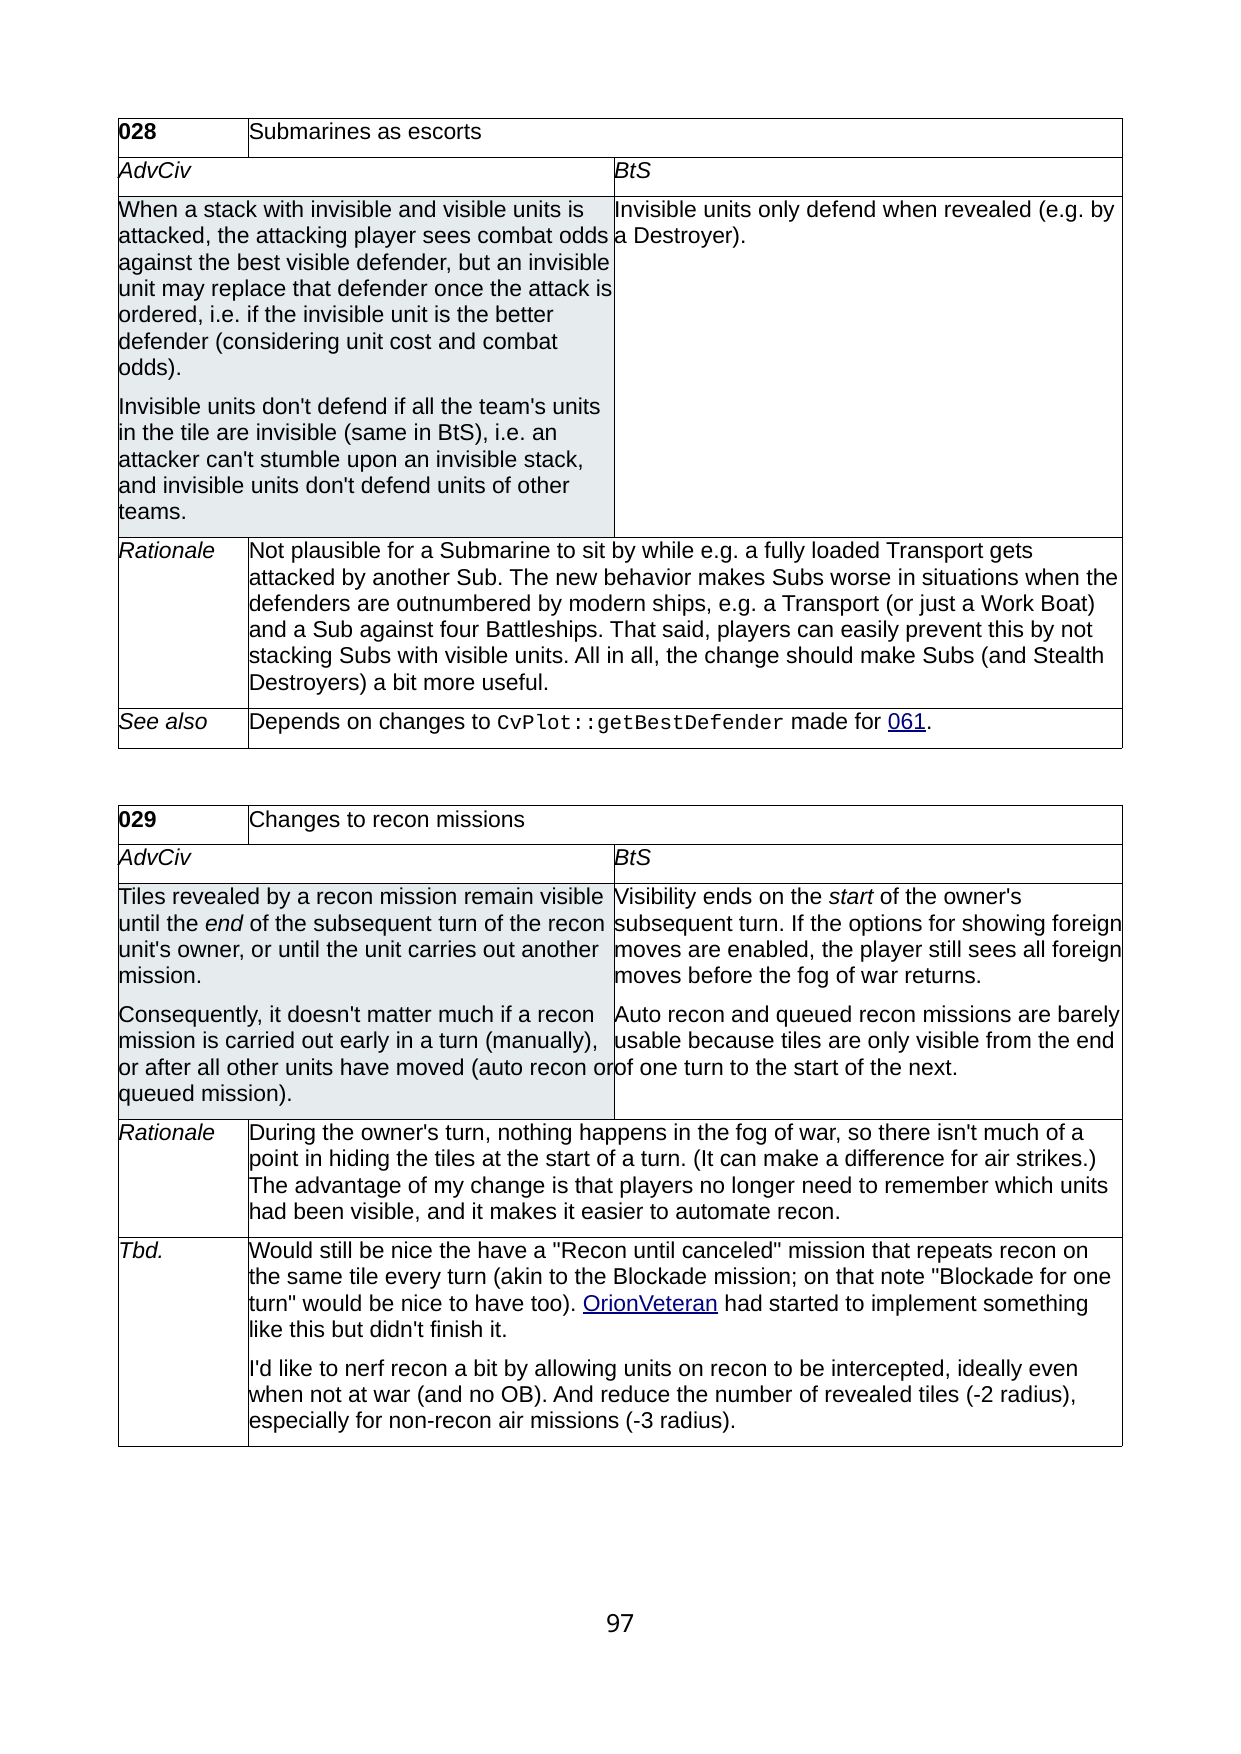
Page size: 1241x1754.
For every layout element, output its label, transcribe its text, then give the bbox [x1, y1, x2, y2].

table_cell BtS [615, 845, 1122, 883]
table_cell Tiles revealed by a recon mission remain visible until the end of the subsequent turn of the recon unit's owner, or until the unit carries out another mission. Consequently, it doesn't matter much if a recon mission is carried out early in a turn (manually), or after all other units have moved (auto recon or queued mission). [119, 884, 614, 1119]
table_header 028 [119, 119, 248, 157]
table_cell Invisible units only defend when revealed (e.g. by a Destroyer). [615, 197, 1122, 537]
table_cell Depends on changes to CvPlot::getBestDefender made for 061. [249, 709, 1122, 748]
table_cell Rationale [119, 538, 248, 708]
table_cell During the owner's turn, nothing happens in the fog of war, so there isn't much of a point in hiding the tiles at the start of a turn. (It can make a difference for air strikes.) The advantage of my change is that players no longer need to remember which units had been visible, and it makes it easier to automate recon. [249, 1120, 1122, 1237]
table_header Submarines as escorts [249, 119, 1122, 157]
table_cell AdvCiv [119, 158, 614, 196]
table_header 029 [119, 806, 248, 844]
table_cell Rationale [119, 1120, 248, 1237]
table_cell BtS [615, 158, 1122, 196]
table_cell When a stack with invisible and visible units is attacked, the attacking player sees combat odds against the best visible defender, but an invisible unit may replace that defender once the attack is ordered, i.e. if the invisible unit is the better defender (considering unit cost and combat odds). Invisible units don't defend if all the team's units in the tile are invisible (same in BtS), i.e. an attacker can't stumble upon an invisible stack, and invisible units don't defend units of other teams. [119, 197, 614, 537]
table_cell Would still be nice the have a "Recon until canceled" mission that repeats recon on the same tile every turn (akin to the Blockade mission; on that note "Blockade for one turn" would be nice to have too). OrionVeteran had started to implement something like this but didn't finish it. I'd like to nerf recon a bit by allowing units on recon to be intercepted, ideally even when not at war (and no OB). And reduce the number of revealed tiles (-2 radius), especially for non-recon air missions (-3 radius). [249, 1238, 1122, 1446]
table_cell Tbd. [119, 1238, 248, 1446]
table_cell Visibility ends on the start of the owner's subsequent turn. If the options for showing foreign moves are enabled, the player still sees all foreign moves before the fog of war returns. Auto recon and queued recon missions are barely usable because tiles are only visible from the end of one turn to the start of the next. [615, 884, 1122, 1119]
table_cell AdvCiv [119, 845, 614, 883]
table_cell Not plausible for a Submarine to sit by while e.g. a fully loaded Transport gets attacked by another Sub. The new behavior makes Subs worse in situations when the defenders are outnumbered by modern ships, e.g. a Transport (or just a Work Boat) and a Sub against four Battleships. That said, players can easily prevent this by not stacking Subs with visible units. All in all, the change should make Subs (and Stealth Destroyers) a bit more useful. [249, 538, 1122, 708]
table_cell See also [119, 709, 248, 748]
table_header Changes to recon missions [249, 806, 1122, 844]
